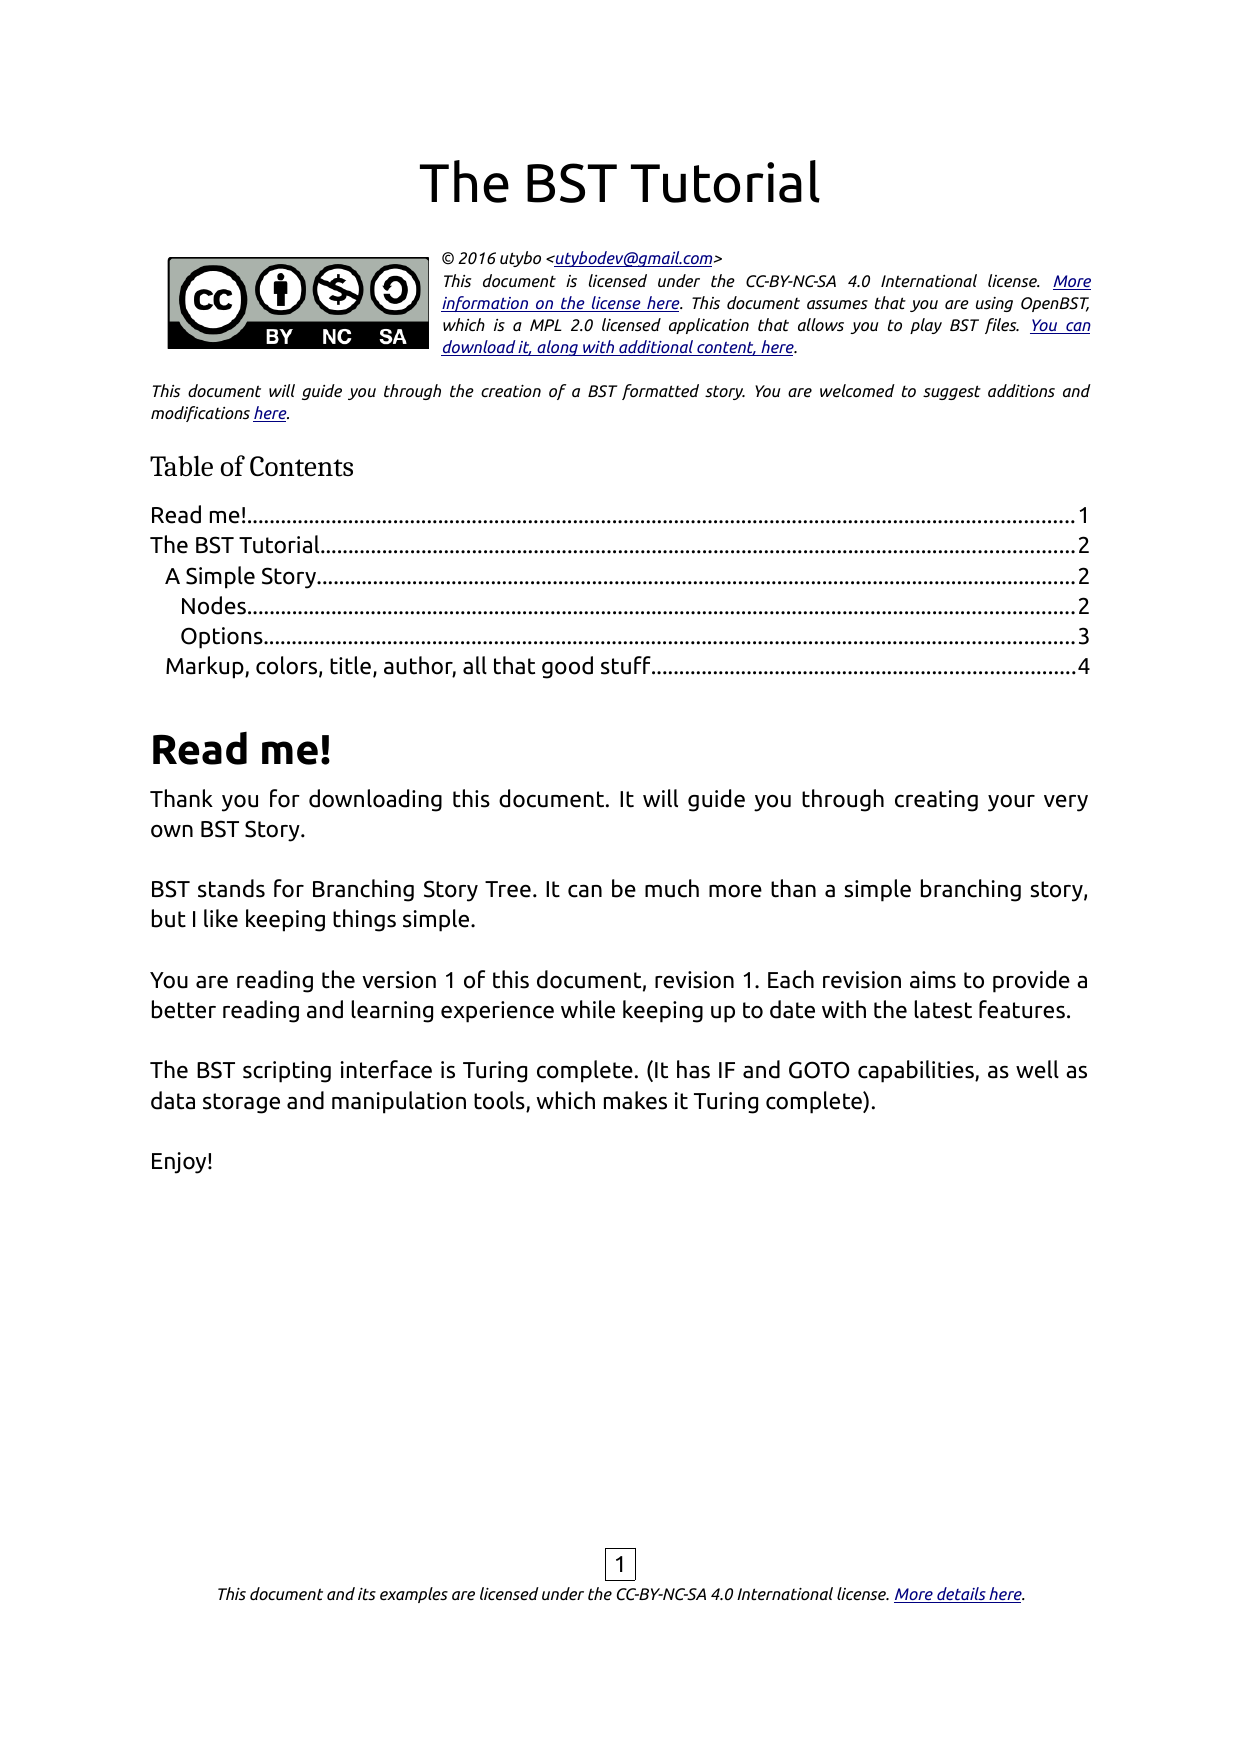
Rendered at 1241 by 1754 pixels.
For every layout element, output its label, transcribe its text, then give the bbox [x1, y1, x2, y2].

text © 2016 utybo <utybodev@gmail.com> [150, 249, 1090, 268]
text This document will guide you through the creation of a BST formatted story. You are welcomed to suggest additions and modifications here. [150, 382, 1090, 423]
text Options 3 [180, 622, 1090, 649]
text Read me! 1 [150, 502, 1090, 528]
subtitle Table of Contents [150, 451, 1090, 484]
text Markup, colors, title, author, all that good stuff 4 [165, 653, 1090, 679]
text This document is licensed under the CC-BY-NC-SA 4.0 International license. More information on the license here. This document assumes that you are using OpenBST, which is a MPL 2.0 licensed application that allows you to play BST files. You can download it, along with additional content, here. [162, 272, 1090, 357]
text The BST scripting interface is Turing complete. (It has IF and GOTO capabilities, as well as data storage and manipulation tools, which makes it Turing complete). [150, 1057, 1090, 1113]
text A Simple Story 2 [165, 562, 1090, 588]
text You are reading the version 1 of this document, revision 1. Each revision aims to provide a better reading and learning experience while keeping up to date with the latest features. [150, 966, 1090, 1023]
text Thank you for downloading this document. It will guide you through creating your very own BST Story. [150, 785, 1090, 842]
text The BST Tutorial 2 [150, 532, 1090, 558]
subtitle Read me! [150, 724, 1090, 772]
title The BST Tutorial [150, 150, 1090, 212]
text BST stands for Branching Story Tree. It can be much more than a simple branching story, but I like keeping things simple. [150, 876, 1090, 932]
text Nodes 2 [180, 592, 1090, 619]
picture [167, 257, 429, 349]
text Enjoy! [150, 1147, 1090, 1174]
